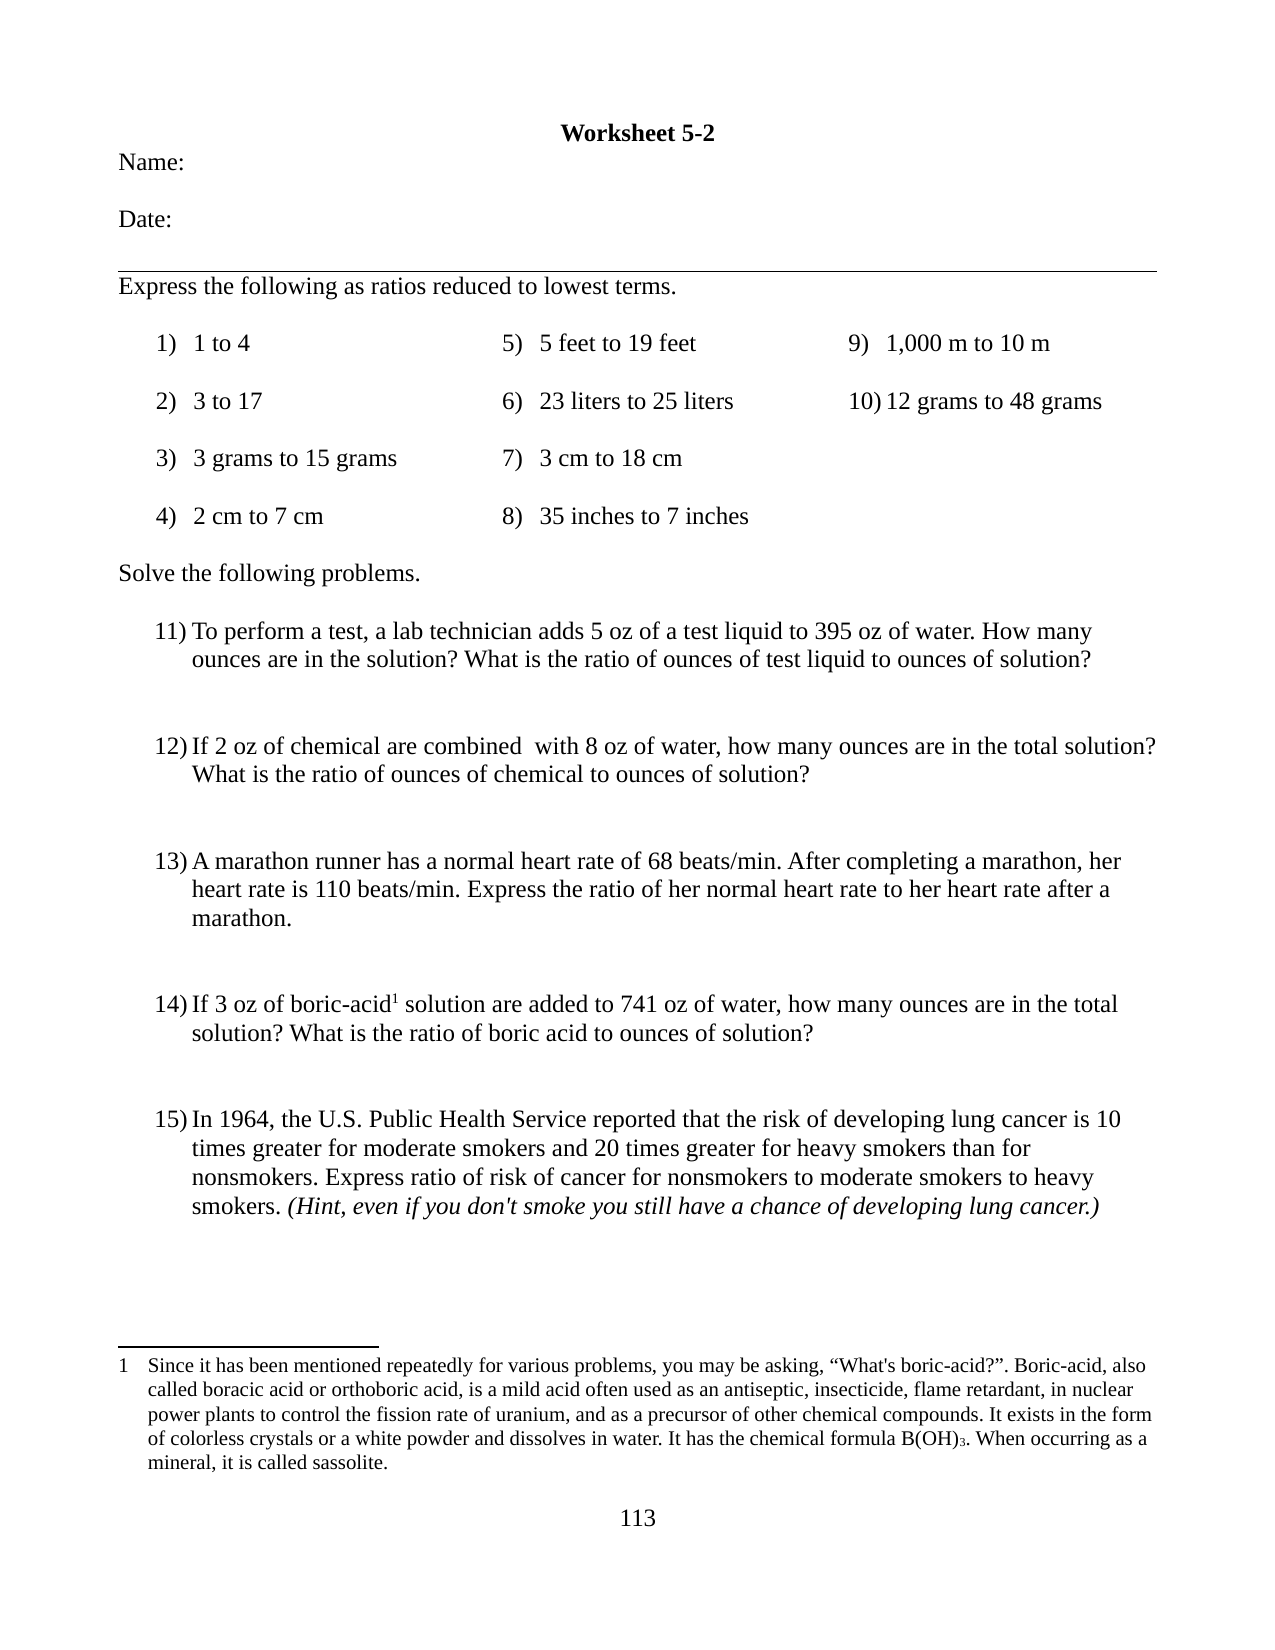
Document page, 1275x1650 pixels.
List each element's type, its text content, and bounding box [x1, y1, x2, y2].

list If 2 oz of chemical are combined with 8 oz of water, how many ounces are in the total solution? What is the ratio of ounces of chemical to ounces of solution? [154, 731, 1157, 788]
text Worksheet 5-2 [118, 118, 1157, 147]
list 3 cm to 18 cm [502, 443, 811, 472]
list 3 grams to 15 grams [156, 443, 464, 472]
list A marathon runner has a normal heart rate of 68 beats/min. After completing a marathon, her heart rate is 110 beats/min. Express the ratio of her normal heart rate to her heart rate after a marathon. [154, 846, 1157, 932]
list 3 to 17 [156, 386, 464, 414]
list 1 to 4 [156, 328, 464, 357]
text Solve the following problems. [118, 558, 1157, 587]
list 35 inches to 7 inches [502, 501, 811, 529]
list 1,000 m to 10 m [848, 328, 1157, 357]
list Since it has been mentioned repeatedly for various problems, you may be asking, “What's boric-acid?”. Boric-acid, also called boracic acid or orthoboric acid, is a mild acid often used as an antiseptic, insecticide, flame retardant, in nuclear power plants to control the fission rate of uranium, and as a precursor of other chemical compounds. It exists in the form of colorless crystals or a white powder and dissolves in water. It has the chemical formula B(OH)3. When occurring as a mineral, it is called sassolite. [118, 1353, 1157, 1474]
list To perform a test, a lab technician adds 5 oz of a test liquid to 395 oz of water. How many ounces are in the solution? What is the ratio of ounces of test liquid to ounces of solution? [154, 616, 1157, 673]
list If 3 oz of boric-acid solution are added to 741 oz of water, how many ounces are in the total solution? What is the ratio of boric acid to ounces of solution? [154, 989, 1157, 1047]
list 2 cm to 7 cm [156, 501, 464, 529]
list 12 grams to 48 grams [848, 386, 1157, 414]
text Express the following as ratios reduced to lowest terms. [118, 272, 1157, 299]
text Name: [118, 147, 1157, 176]
list 5 feet to 19 feet [502, 328, 811, 357]
list 23 liters to 25 liters [502, 386, 811, 414]
text Date: [118, 204, 1157, 233]
list In 1964, the U.S. Public Health Service reported that the risk of developing lung cancer is 10 times greater for moderate smokers and 20 times greater for heavy smokers than for nonsmokers. Express ratio of risk of cancer for nonsmokers to moderate smokers to heavy smokers. (Hint, even if you don't smoke you still have a chance of developing lung cancer.) [154, 1104, 1157, 1219]
